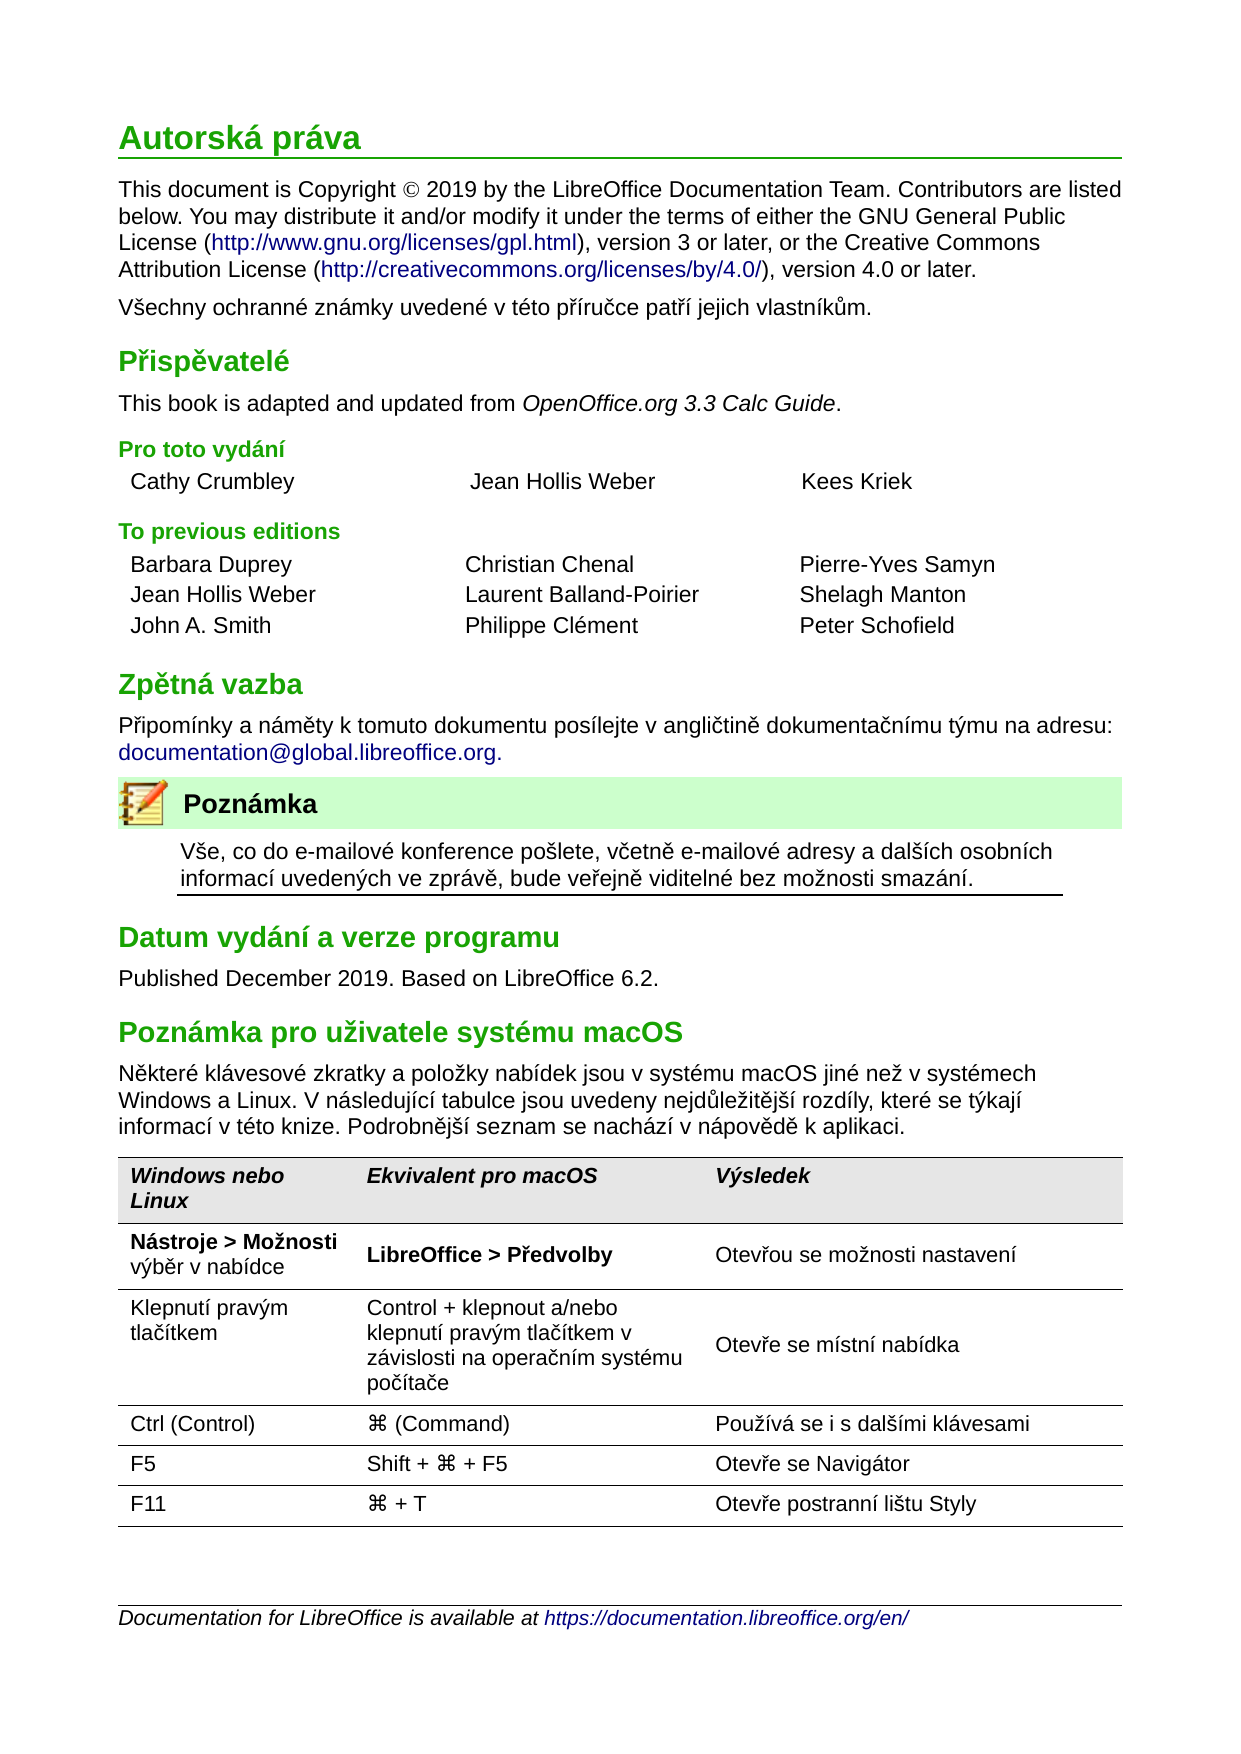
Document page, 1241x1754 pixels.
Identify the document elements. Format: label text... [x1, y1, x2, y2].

table_cell Otevře se Navigátor [703, 1446, 1123, 1485]
table_header Kees Kriek [789, 468, 1122, 499]
subtitle Autorská práva [118, 118, 1122, 157]
text Připomínky a náměty k tomuto dokumentu posílejte v angličtině dokumentačnímu týmu na adresu: documentation@global.libreoffice.org. [118, 712, 1122, 765]
table_cell Otevře postranní lištu Styly [703, 1486, 1123, 1526]
subtitle Pro toto vydání [118, 436, 1122, 462]
table_cell John A. Smith [118, 612, 453, 643]
table_header Barbara Duprey [118, 551, 453, 581]
text Published December 2019. Based on LibreOffice 6.2. [118, 965, 1122, 991]
table_header Ekvivalent pro macOS [355, 1158, 703, 1223]
table_cell F5 [118, 1446, 355, 1485]
text Všechny ochranné známky uvedené v této příručce patří jejich vlastníkům. [118, 294, 1122, 321]
table_cell ⌘ + T [355, 1486, 703, 1526]
table_header Pierre-Yves Samyn [788, 551, 1122, 581]
subtitle Poznámka [118, 777, 1122, 829]
table_cell Shelagh Manton [788, 581, 1122, 612]
text Některé klávesové zkratky a položky nabídek jsou v systému macOS jiné než v systémech Windows a Linux. V následující tabulce jsou uvedeny nejdůležitější rozdíly, které se týkají informací v této knize. Podrobnější seznam se nachází v nápovědě k aplikaci. [118, 1060, 1122, 1139]
subtitle Přispěvatelé [118, 344, 1122, 378]
subtitle Zpětná vazba [118, 667, 1122, 700]
table_header Výsledek [703, 1158, 1123, 1223]
table_cell Philippe Clément [453, 612, 787, 643]
table_cell Otevřou se možnosti nastavení [703, 1224, 1123, 1288]
text This book is adapted and updated from OpenOffice.org 3.3 Calc Guide. [118, 390, 1122, 416]
subtitle Datum vydání a verze programu [118, 920, 1122, 953]
table_cell LibreOffice > Předvolby [355, 1224, 703, 1288]
table_header Cathy Crumbley [118, 468, 458, 499]
text Vše, co do e-mailové konference pošlete, včetně e-mailové adresy a dalších osobních informací uvedených ve zprávě, bude veřejně viditelné bez možnosti smazání. [177, 835, 1063, 894]
table_header Christian Chenal [453, 551, 787, 581]
table_header Jean Hollis Weber [458, 468, 789, 499]
table_cell Nástroje > Možnosti výběr v nabídce [118, 1224, 355, 1288]
table_cell Používá se i s dalšími klávesami [703, 1406, 1123, 1445]
table_cell Ctrl (Control) [118, 1406, 355, 1445]
text This document is Copyright © 2019 by the LibreOffice Documentation Team. Contributors are listed below. You may distribute it and/or modify it under the terms of either the GNU General Public License (http://www.gnu.org/licenses/gpl.html), version 3 or later, or the Creative Commons Attribution License (http://creativecommons.org/licenses/by/4.0/), version 4.0 or later. [118, 176, 1122, 282]
table_cell Control + klepnout a/nebo klepnutí pravým tlačítkem v závislosti na operačním systému počítače [355, 1290, 703, 1404]
subtitle Poznámka pro uživatele systému macOS [118, 1015, 1122, 1049]
table_cell Shift + ⌘ + F5 [355, 1446, 703, 1485]
table_cell ⌘ (Command) [355, 1406, 703, 1445]
table_cell Klepnutí pravým tlačítkem [118, 1290, 355, 1404]
table_cell Otevře se místní nabídka [703, 1290, 1123, 1404]
table_cell F11 [118, 1486, 355, 1526]
table_cell Jean Hollis Weber [118, 581, 453, 612]
table_cell Laurent Balland-Poirier [453, 581, 787, 612]
table_cell Peter Schofield [788, 612, 1122, 643]
picture [119, 778, 170, 829]
table_header Windows nebo Linux [118, 1158, 355, 1223]
subtitle To previous editions [118, 518, 1122, 544]
